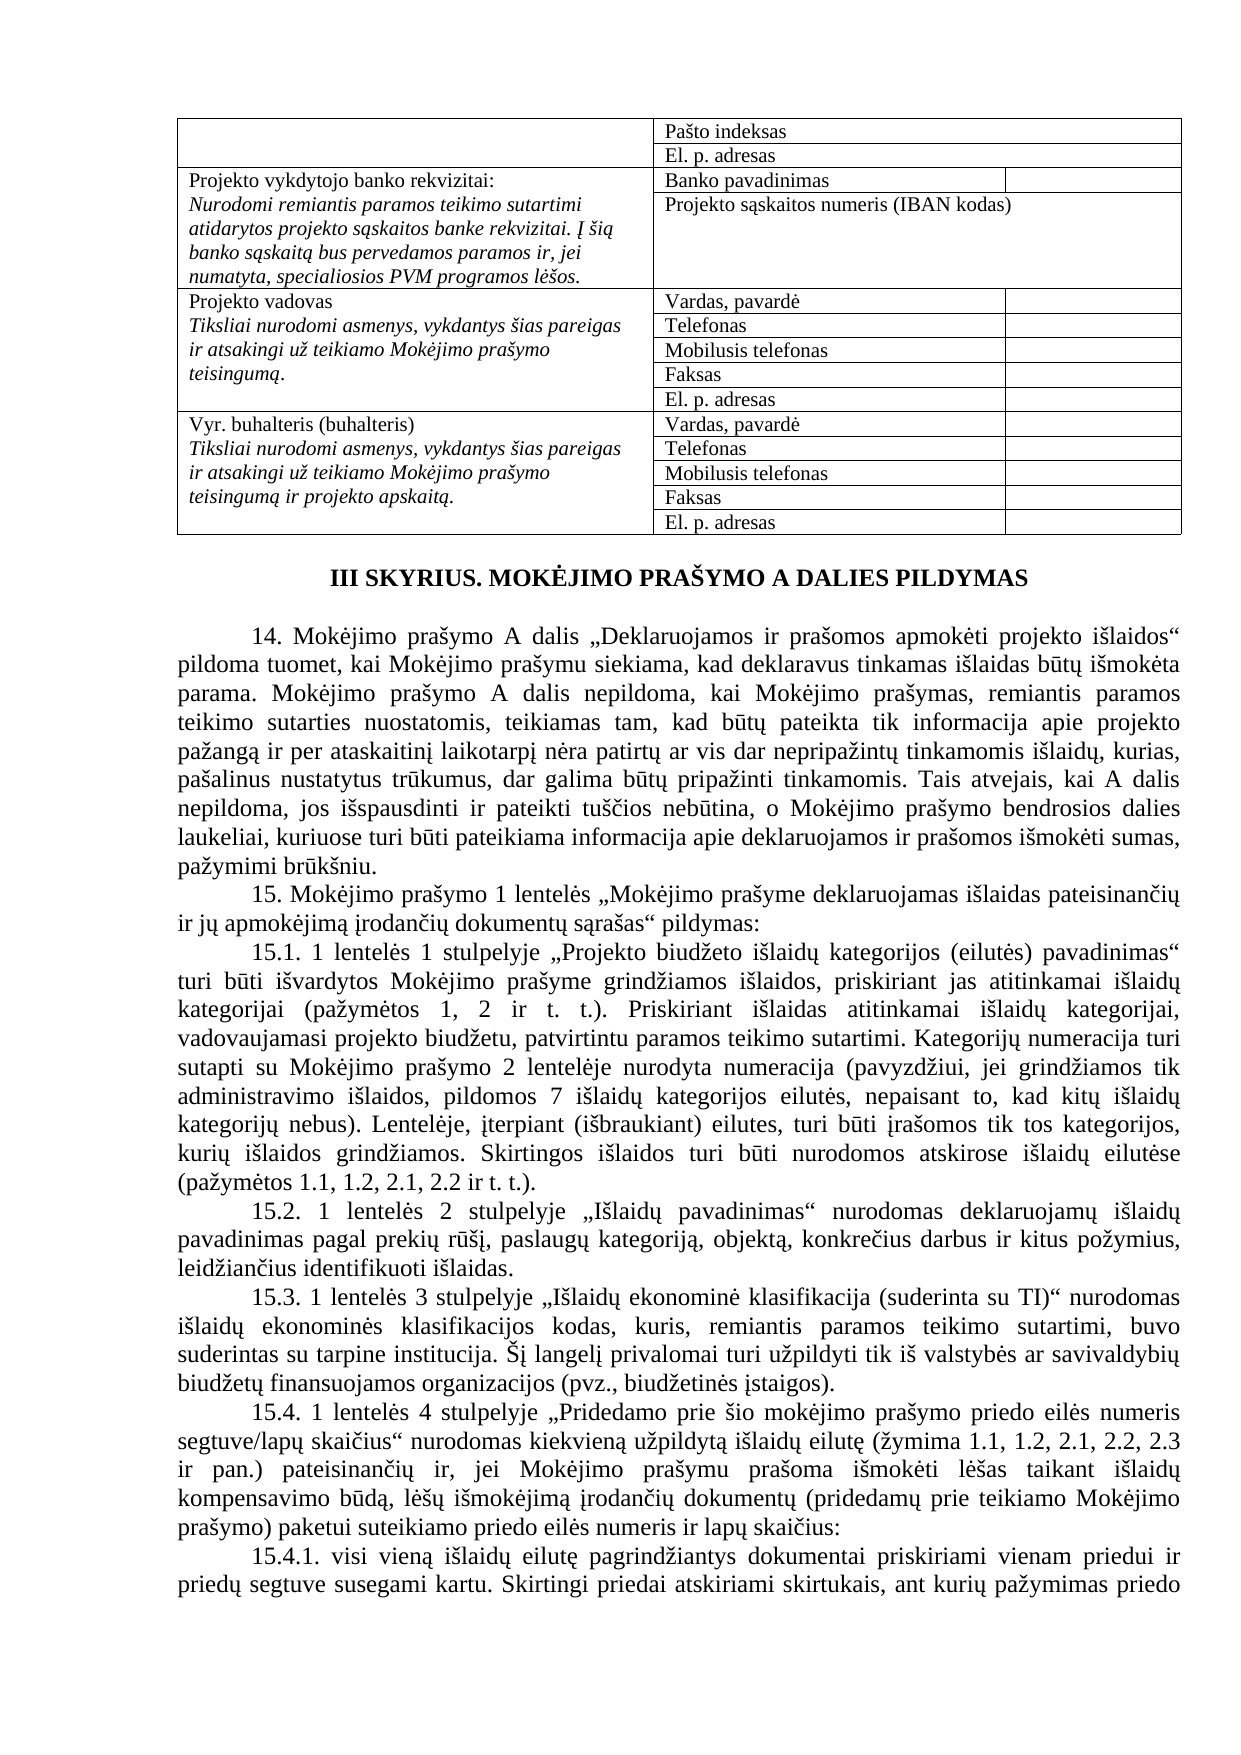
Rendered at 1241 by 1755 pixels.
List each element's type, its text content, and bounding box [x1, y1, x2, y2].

table_cell [1006, 314, 1181, 337]
table_cell Mobilusis telefonas [654, 338, 1005, 362]
table_cell Faksas [654, 486, 1005, 509]
table_cell [1006, 461, 1181, 485]
text 15.1. 1 lentelės 1 stulpelyje „Projekto biudžeto išlaidų kategorijos (eilutės) pavadinimas“ turi būti išvardytos Mokėjimo prašyme grindžiamos išlaidos, priskiriant jas atitinkamai išlaidų kategorijai (pažymėtos 1, 2 ir t. t.). Priskiriant išlaidas atitinkamai išlaidų kategorijai, vadovaujamasi projekto biudžetu, patvirtintu paramos teikimo sutartimi. Kategorijų numeracija turi sutapti su Mokėjimo prašymo 2 lentelėje nurodyta numeracija (pavyzdžiui, jei grindžiamos tik administravimo išlaidos, pildomos 7 išlaidų kategorijos eilutės, nepaisant to, kad kitų išlaidų kategorijų nebus). Lentelėje, įterpiant (išbraukiant) eilutes, turi būti įrašomos tik tos kategorijos, kurių išlaidos grindžiamos. Skirtingos išlaidos turi būti nurodomos atskirose išlaidų eilutėse (pažymėtos 1.1, 1.2, 2.1, 2.2 ir t. t.). [177, 937, 1181, 1196]
table_cell [1006, 388, 1181, 411]
table_cell [178, 119, 653, 167]
table_cell Telefonas [654, 437, 1005, 460]
table_cell Projekto sąskaitos numeris (IBAN kodas) [654, 193, 1181, 288]
table_cell [1006, 412, 1181, 436]
table_cell [1006, 289, 1181, 313]
table_cell Faksas [654, 363, 1005, 386]
table_cell [1006, 363, 1181, 386]
table_cell El. p. adresas [654, 388, 1005, 411]
table_cell Pašto indeksas [654, 119, 1181, 143]
table_cell [1006, 437, 1181, 460]
table_cell Mobilusis telefonas [654, 461, 1005, 485]
table_cell [1006, 338, 1181, 362]
table_cell El. p. adresas [654, 144, 1181, 167]
table_cell El. p. adresas [654, 510, 1005, 534]
table_cell Telefonas [654, 314, 1005, 337]
text 14. Mokėjimo prašymo A dalis „Deklaruojamos ir prašomos apmokėti projekto išlaidos“ pildoma tuomet, kai Mokėjimo prašymu siekiama, kad deklaravus tinkamas išlaidas būtų išmokėta parama. Mokėjimo prašymo A dalis nepildoma, kai Mokėjimo prašymas, remiantis paramos teikimo sutarties nuostatomis, teikiamas tam, kad būtų pateikta tik informacija apie projekto pažangą ir per ataskaitinį laikotarpį nėra patirtų ar vis dar nepripažintų tinkamomis išlaidų, kurias, pašalinus nustatytus trūkumus, dar galima būtų pripažinti tinkamomis. Tais atvejais, kai A dalis nepildoma, jos išspausdinti ir pateikti tuščios nebūtina, o Mokėjimo prašymo bendrosios dalies laukeliai, kuriuose turi būti pateikiama informacija apie deklaruojamos ir prašomos išmokėti sumas, pažymimi brūkšniu. [177, 621, 1181, 879]
text 15.3. 1 lentelės 3 stulpelyje „Išlaidų ekonominė klasifikacija (suderinta su TI)“ nurodomas išlaidų ekonominės klasifikacijos kodas, kuris, remiantis paramos teikimo sutartimi, buvo suderintas su tarpine institucija. Šį langelį privalomai turi užpildyti tik iš valstybės ar savivaldybių biudžetų finansuojamos organizacijos (pvz., biudžetinės įstaigos). [177, 1282, 1181, 1397]
table_cell Vardas, pavardė [654, 412, 1005, 436]
text 15.4. 1 lentelės 4 stulpelyje „Pridedamo prie šio mokėjimo prašymo priedo eilės numeris segtuve/lapų skaičius“ nurodomas kiekvieną užpildytą išlaidų eilutę (žymima 1.1, 1.2, 2.1, 2.2, 2.3 ir pan.) pateisinančių ir, jei Mokėjimo prašymu prašoma išmokėti lėšas taikant išlaidų kompensavimo būdą, lėšų išmokėjimą įrodančių dokumentų (pridedamų prie teikiamo Mokėjimo prašymo) paketui suteikiamo priedo eilės numeris ir lapų skaičius: [177, 1397, 1181, 1541]
text 15. Mokėjimo prašymo 1 lentelės „Mokėjimo prašyme deklaruojamas išlaidas pateisinančių ir jų apmokėjimą įrodančių dokumentų sąrašas“ pildymas: [177, 879, 1181, 937]
table_cell Vyr. buhalteris (buhalteris) Tiksliai nurodomi asmenys, vykdantys šias pareigas ir atsakingi už teikiamo Mokėjimo prašymo teisingumą ir projekto apskaitą. [178, 412, 653, 534]
text 15.4.1. visi vieną išlaidų eilutę pagrindžiantys dokumentai priskiriami vienam priedui ir priedų segtuve susegami kartu. Skirtingi priedai atskiriami skirtukais, ant kurių pažymimas priedo [177, 1541, 1181, 1598]
table_cell Vardas, pavardė [654, 289, 1005, 313]
table_cell Banko pavadinimas [654, 168, 1005, 192]
table_cell Projekto vadovas Tiksliai nurodomi asmenys, vykdantys šias pareigas ir atsakingi už teikiamo Mokėjimo prašymo teisingumą. [178, 289, 653, 411]
table_cell Projekto vykdytojo banko rekvizitai: Nurodomi remiantis paramos teikimo sutartimi atidarytos projekto sąskaitos banke rekvizitai. Į šią banko sąskaitą bus pervedamos paramos ir, jei numatyta, specialiosios PVM programos lėšos. [178, 168, 653, 288]
text III SKYRIUS. MOKĖJIMO PRAŠYMO A DALIES PILDYMAS [177, 563, 1181, 592]
table_cell [1006, 486, 1181, 509]
table_cell [1006, 510, 1181, 534]
table_cell [1006, 168, 1181, 192]
text 15.2. 1 lentelės 2 stulpelyje „Išlaidų pavadinimas“ nurodomas deklaruojamų išlaidų pavadinimas pagal prekių rūšį, paslaugų kategoriją, objektą, konkrečius darbus ir kitus požymius, leidžiančius identifikuoti išlaidas. [177, 1196, 1181, 1282]
